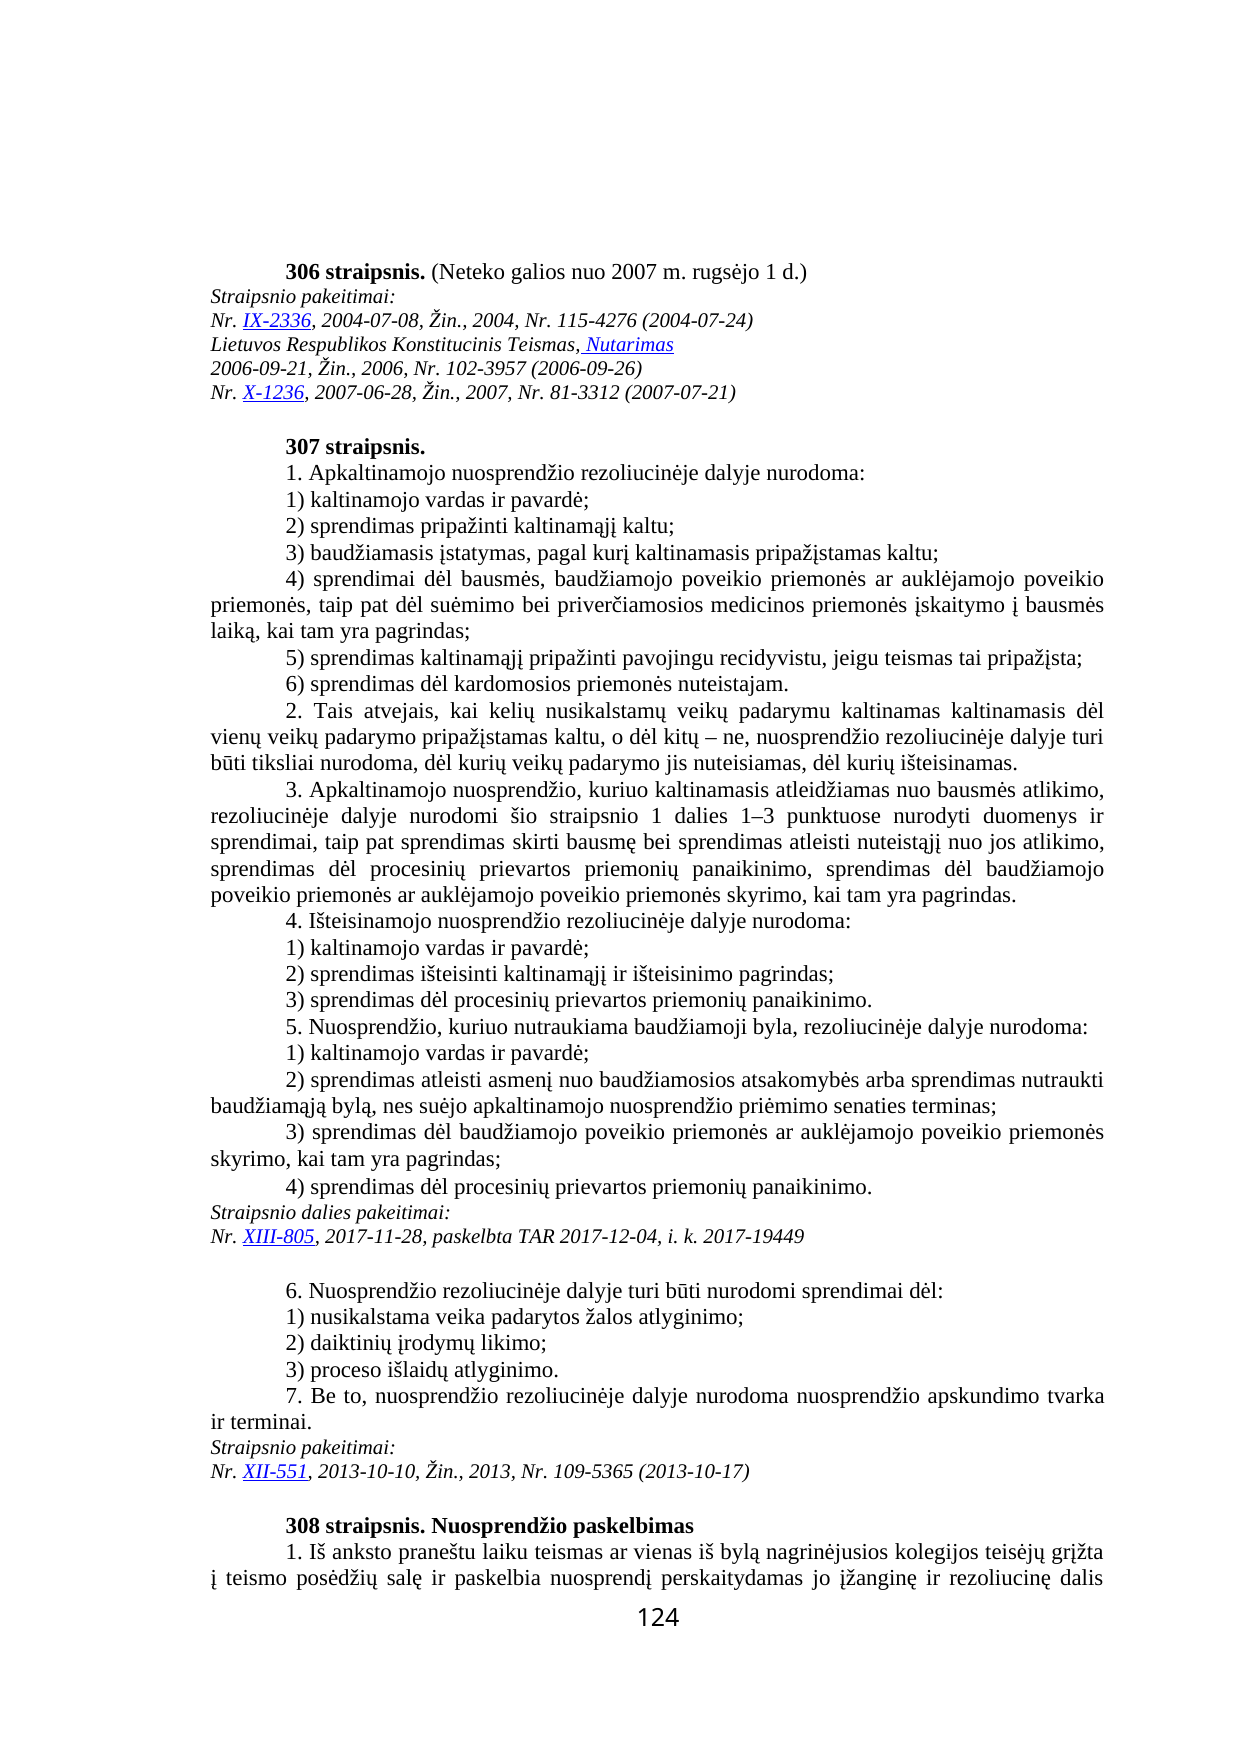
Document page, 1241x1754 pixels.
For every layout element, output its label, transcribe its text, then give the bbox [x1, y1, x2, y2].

text 1) kaltinamojo vardas ir pavardė; [210, 1039, 1105, 1066]
text 1. Iš anksto praneštu laiku teismas ar vienas iš bylą nagrinėjusios kolegijos teisėjų grįžta į teismo posėdžių salę ir paskelbia nuosprendį perskaitydamas jo įžanginę ir rezoliucinę dalis [210, 1538, 1105, 1591]
text Nr. XIII-805, 2017-11-28, paskelbta TAR 2017-12-04, i. k. 2017-19449 [210, 1224, 1105, 1248]
text 6) sprendimas dėl kardomosios priemonės nuteistajam. [210, 670, 1105, 697]
text 1) kaltinamojo vardas ir pavardė; [210, 934, 1105, 960]
text Straipsnio pakeitimai: [210, 1435, 1105, 1459]
text 1. Apkaltinamojo nuosprendžio rezoliucinėje dalyje nurodoma: [210, 459, 1105, 486]
text Nr. IX-2336, 2004-07-08, Žin., 2004, Nr. 115-4276 (2004-07-24) [210, 308, 1105, 332]
text 2) sprendimas atleisti asmenį nuo baudžiamosios atsakomybės arba sprendimas nutraukti baudžiamąją bylą, nes suėjo apkaltinamojo nuosprendžio priėmimo senaties terminas; [210, 1066, 1105, 1118]
text 308 straipsnis. Nuosprendžio paskelbimas [210, 1512, 1105, 1538]
text 3) sprendimas dėl baudžiamojo poveikio priemonės ar auklėjamojo poveikio priemonės skyrimo, kai tam yra pagrindas; [210, 1118, 1105, 1171]
text 1) nusikalstama veika padarytos žalos atlyginimo; [210, 1303, 1105, 1329]
text Straipsnio dalies pakeitimai: [210, 1200, 1105, 1224]
text 5. Nuosprendžio, kuriuo nutraukiama baudžiamoji byla, rezoliucinėje dalyje nurodoma: [210, 1013, 1105, 1039]
text 307 straipsnis. [210, 433, 1105, 459]
text 3) proceso išlaidų atlyginimo. [210, 1356, 1105, 1382]
text 2) daiktinių įrodymų likimo; [210, 1329, 1105, 1356]
text Nr. XII-551, 2013-10-10, Žin., 2013, Nr. 109-5365 (2013-10-17) [210, 1459, 1105, 1483]
text 2) sprendimas išteisinti kaltinamąjį ir išteisinimo pagrindas; [210, 960, 1105, 987]
text 4) sprendimas dėl procesinių prievartos priemonių panaikinimo. [210, 1171, 1105, 1200]
text 4. Išteisinamojo nuosprendžio rezoliucinėje dalyje nurodoma: [210, 907, 1105, 934]
text 2) sprendimas pripažinti kaltinamąjį kaltu; [210, 512, 1105, 538]
text Straipsnio pakeitimai: [210, 284, 1105, 308]
text 2006-09-21, Žin., 2006, Nr. 102-3957 (2006-09-26) [210, 356, 1105, 380]
text 6. Nuosprendžio rezoliucinėje dalyje turi būti nurodomi sprendimai dėl: [210, 1277, 1105, 1303]
text 3) baudžiamasis įstatymas, pagal kurį kaltinamasis pripažįstamas kaltu; [210, 538, 1105, 565]
text Lietuvos Respublikos Konstitucinis Teismas, Nutarimas [210, 332, 1105, 356]
text Nr. X-1236, 2007-06-28, Žin., 2007, Nr. 81-3312 (2007-07-21) [210, 380, 1105, 404]
text 2. Tais atvejais, kai kelių nusikalstamų veikų padarymu kaltinamas kaltinamasis dėl vienų veikų padarymo pripažįstamas kaltu, o dėl kitų – ne, nuosprendžio rezoliucinėje dalyje turi būti tiksliai nurodoma, dėl kurių veikų padarymo jis nuteisiamas, dėl kurių išteisinamas. [210, 697, 1105, 776]
text 5) sprendimas kaltinamąjį pripažinti pavojingu recidyvistu, jeigu teismas tai pripažįsta; [210, 644, 1105, 670]
text 3) sprendimas dėl procesinių prievartos priemonių panaikinimo. [210, 987, 1105, 1013]
text 3. Apkaltinamojo nuosprendžio, kuriuo kaltinamasis atleidžiamas nuo bausmės atlikimo, rezoliucinėje dalyje nurodomi šio straipsnio 1 dalies 1–3 punktuose nurodyti duomenys ir sprendimai, taip pat sprendimas skirti bausmę bei sprendimas atleisti nuteistąjį nuo jos atlikimo, sprendimas dėl procesinių prievartos priemonių panaikinimo, sprendimas dėl baudžiamojo poveikio priemonės ar auklėjamojo poveikio priemonės skyrimo, kai tam yra pagrindas. [210, 776, 1105, 907]
text 306 straipsnis. (Neteko galios nuo 2007 m. rugsėjo 1 d.) [210, 258, 1105, 284]
text 1) kaltinamojo vardas ir pavardė; [210, 486, 1105, 512]
text 4) sprendimai dėl bausmės, baudžiamojo poveikio priemonės ar auklėjamojo poveikio priemonės, taip pat dėl suėmimo bei priverčiamosios medicinos priemonės įskaitymo į bausmės laiką, kai tam yra pagrindas; [210, 565, 1105, 644]
text 7. Be to, nuosprendžio rezoliucinėje dalyje nurodoma nuosprendžio apskundimo tvarka ir terminai. [210, 1382, 1105, 1435]
